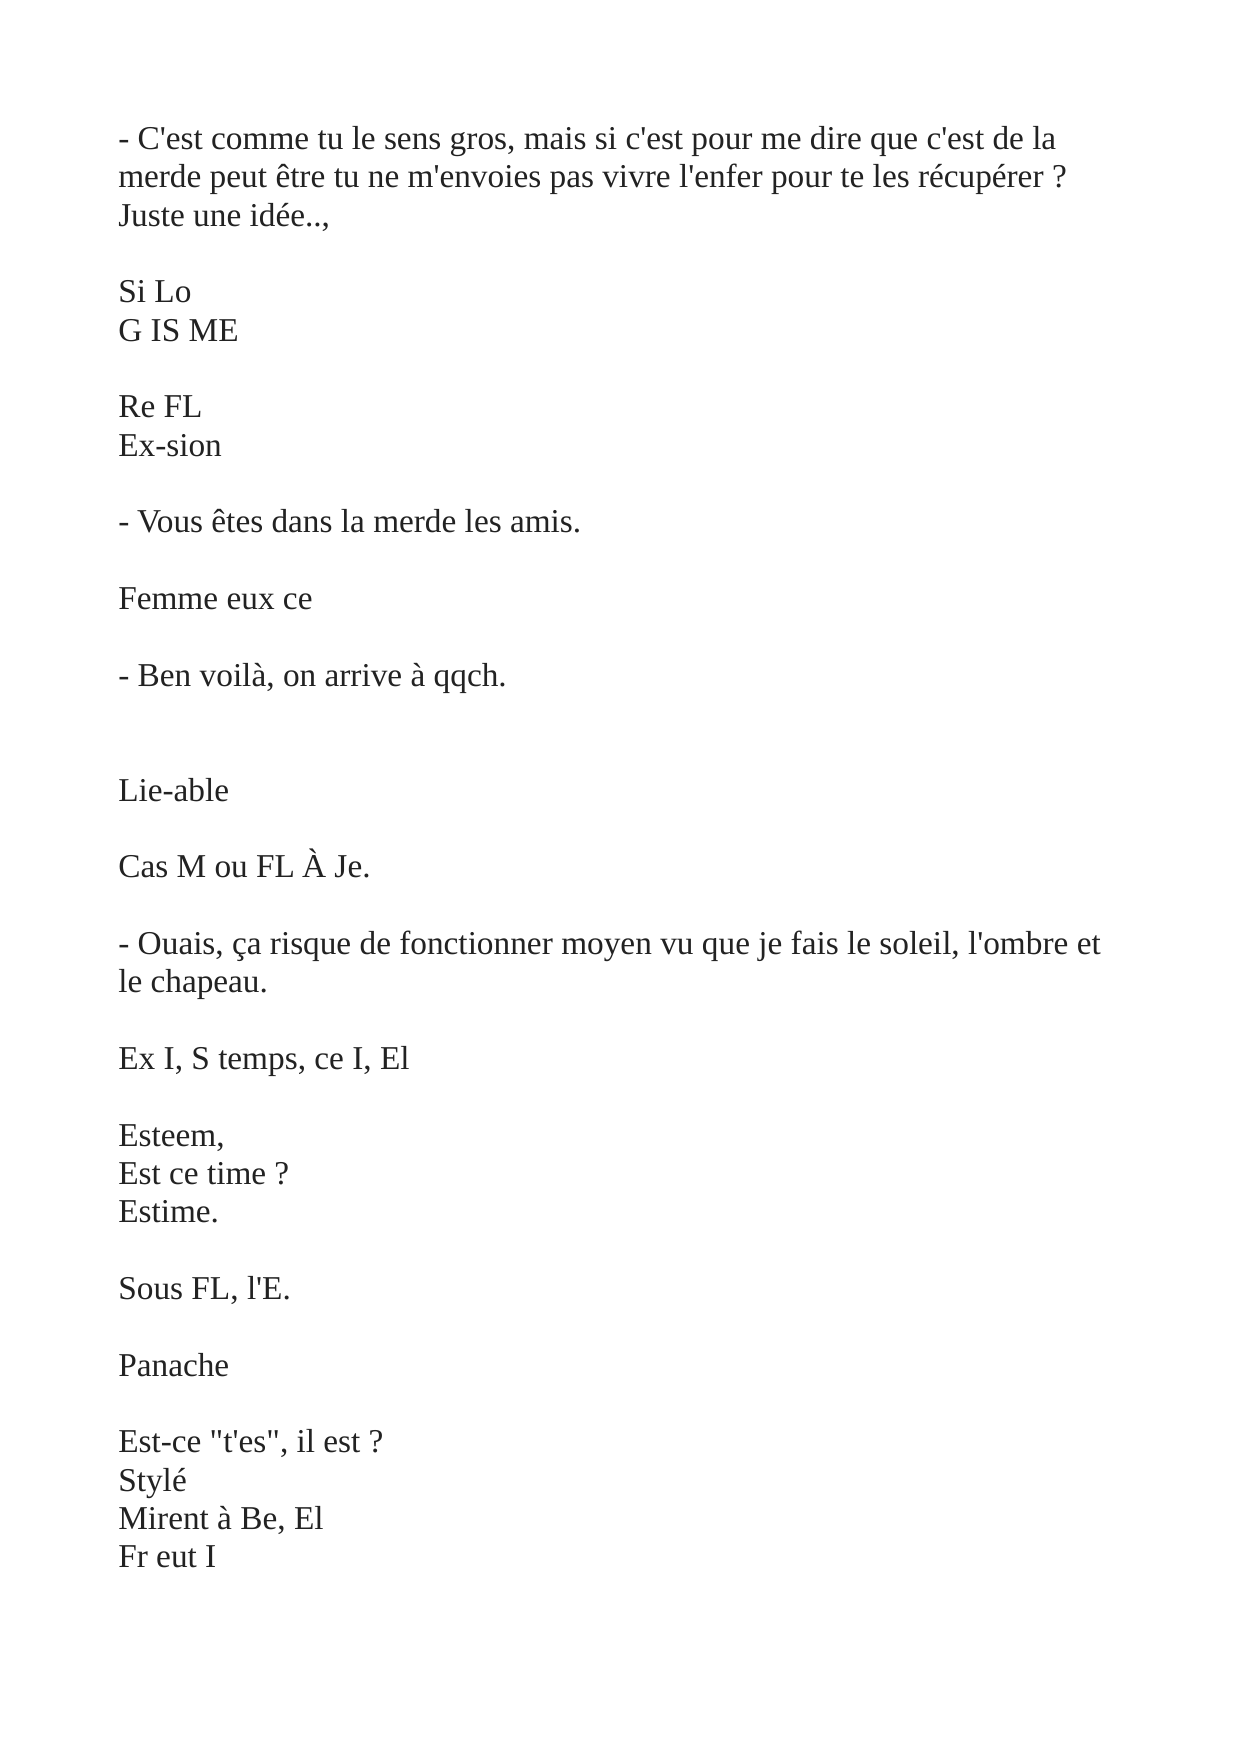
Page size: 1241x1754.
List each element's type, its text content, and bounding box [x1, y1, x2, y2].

text Mirent à Be, El [118, 1498, 1122, 1536]
text Panache [118, 1345, 1122, 1383]
text Si Lo [118, 271, 1122, 310]
text - Vous êtes dans la merde les amis. [118, 501, 1122, 540]
text Fr eut I [118, 1536, 1122, 1575]
text Sous FL, l'E. [118, 1268, 1122, 1306]
text Ex-sion [118, 425, 1122, 463]
text Stylé [118, 1460, 1122, 1498]
text Estime. [118, 1191, 1122, 1230]
text Est-ce "t'es", il est ? [118, 1421, 1122, 1460]
text Lie-able [118, 770, 1122, 808]
text G IS ME [118, 310, 1122, 348]
text - Ben voilà, on arrive à qqch. [118, 655, 1122, 693]
text Juste une idée.., [118, 195, 1122, 233]
text Ex I, S temps, ce I, El [118, 1038, 1122, 1076]
text - C'est comme tu le sens gros, mais si c'est pour me dire que c'est de la merde peut être tu ne m'envoies pas vivre l'enfer pour te les récupérer ? [118, 118, 1122, 195]
text Femme eux ce [118, 578, 1122, 616]
text Re FL [118, 386, 1122, 425]
text Esteem, [118, 1115, 1122, 1153]
text Est ce time ? [118, 1153, 1122, 1191]
text Cas M ou FL À Je. [118, 846, 1122, 885]
text - Ouais, ça risque de fonctionner moyen vu que je fais le soleil, l'ombre et le chapeau. [118, 923, 1122, 1000]
